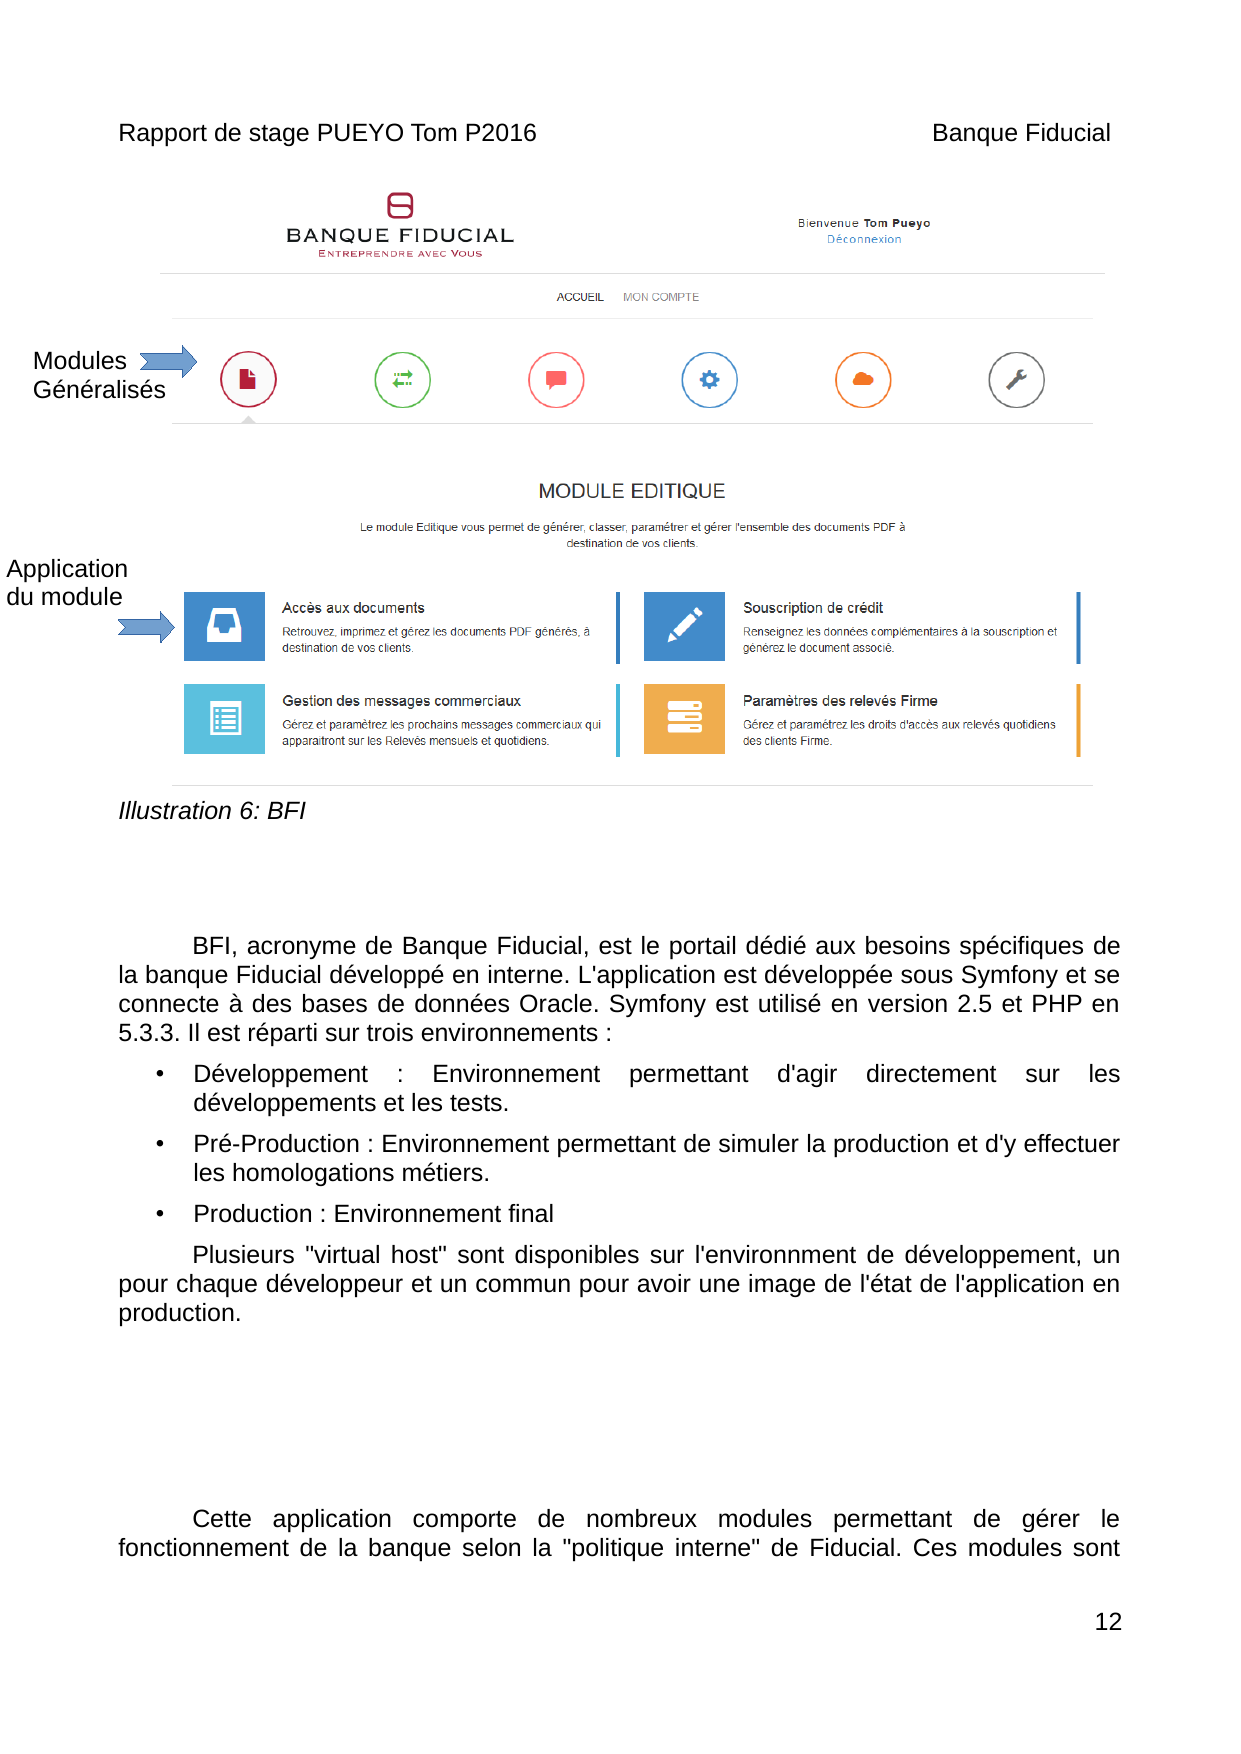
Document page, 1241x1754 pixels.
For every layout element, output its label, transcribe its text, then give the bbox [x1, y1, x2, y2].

picture [118, 188, 1123, 796]
text Cette application comporte de nombreux modules permettant de gérer le fonctionnement de la banque selon la "politique interne" de Fiducial. Ces modules sont [118, 1504, 1122, 1562]
text BFI, acronyme de Banque Fiducial, est le portail dédié aux besoins spécifiques de la banque Fiducial développé en interne. L'application est développée sous Symfony et se connecte à des bases de données Oracle. Symfony est utilisé en version 2.5 et PHP en 5.3.3. Il est réparti sur trois environnements : [118, 931, 1122, 1046]
list Pré-Production : Environnement permettant de simuler la production et d'y effectuer les homologations métiers. [156, 1129, 1122, 1186]
list Développement : Environnement permettant d'agir directement sur les développements et les tests. [156, 1059, 1122, 1116]
text Plusieurs "virtual host" sont disponibles sur l'environnment de développement, un pour chaque développeur et un commun pour avoir une image de l'état de l'application en production. [118, 1240, 1122, 1327]
picture [118, 621, 124, 633]
list Production : Environnement final [156, 1199, 1122, 1228]
text Illustration 6: BFI [118, 796, 1122, 824]
